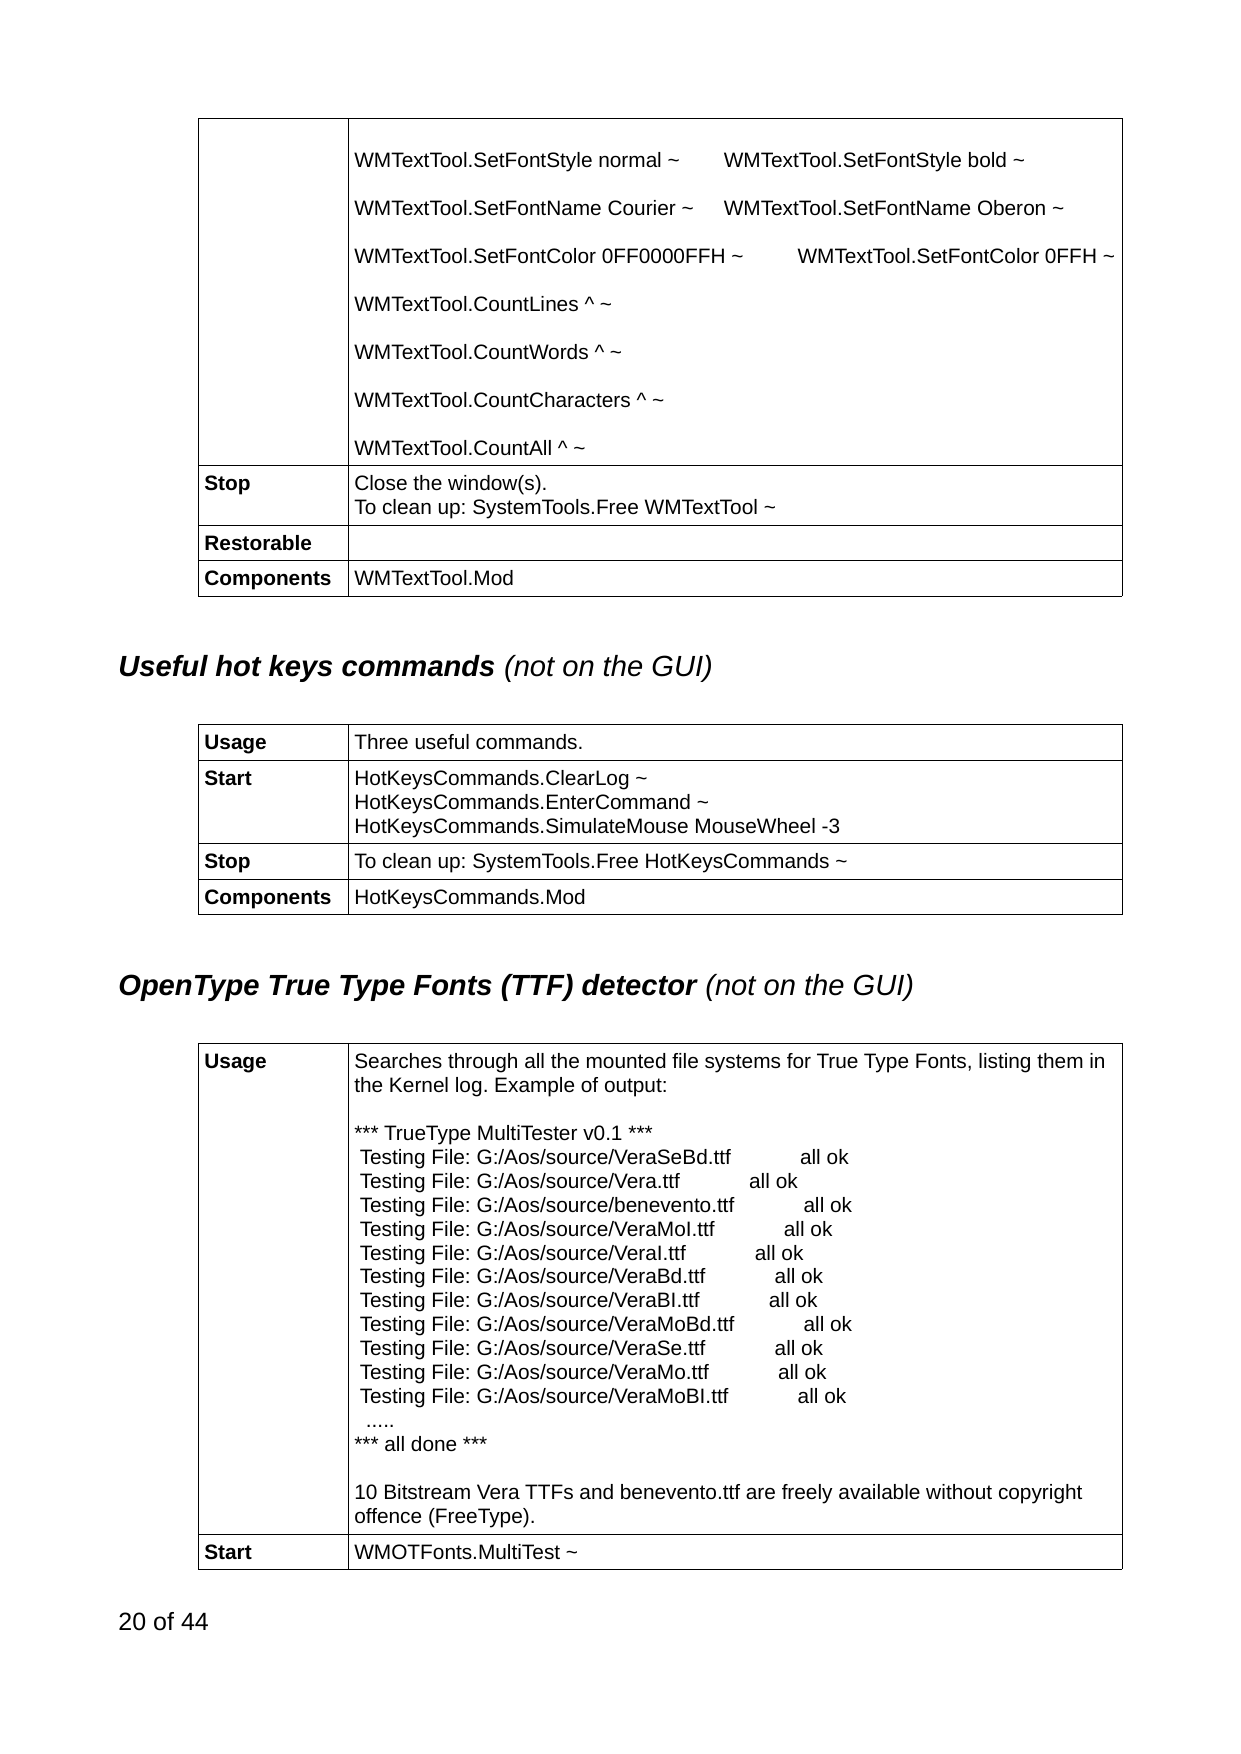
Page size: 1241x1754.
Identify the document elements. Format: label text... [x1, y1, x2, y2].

table_cell Stop [199, 466, 348, 524]
table_cell Start [199, 1535, 348, 1569]
table_cell Close the window(s). To clean up: SystemTools.Free WMTextTool ~ [349, 466, 1122, 524]
table_cell Restorable [199, 526, 348, 560]
table_cell [199, 119, 348, 465]
table_cell WMOTFonts.MultiTest ~ [349, 1535, 1122, 1569]
table_header Usage [199, 725, 348, 760]
table_cell HotKeysCommands.Mod [349, 880, 1122, 914]
subtitle OpenType True Type Fonts (TTF) detector (not on the GUI) [118, 968, 1122, 1002]
subtitle Useful hot keys commands (not on the GUI) [118, 649, 1122, 683]
table_header Searches through all the mounted file systems for True Type Fonts, listing them in the Kernel log. Example of output: *** TrueType MultiTester v0.1 *** Testing File: G:/Aos/source/VeraSeBd.ttf all ok Testing File: G:/Aos/source/Vera.ttf all ok Testing File: G:/Aos/source/benevento.ttf all ok Testing File: G:/Aos/source/VeraMoI.ttf all ok Testing File: G:/Aos/source/VeraI.ttf all ok Testing File: G:/Aos/source/VeraBd.ttf all ok Testing File: G:/Aos/source/VeraBI.ttf all ok Testing File: G:/Aos/source/VeraMoBd.ttf all ok Testing File: G:/Aos/source/VeraSe.ttf all ok Testing File: G:/Aos/source/VeraMo.ttf all ok Testing File: G:/Aos/source/VeraMoBI.ttf all ok ..... *** all done *** 10 Bitstream Vera TTFs and benevento.ttf are freely available without copyright offence (FreeType). [349, 1044, 1122, 1534]
table_cell Start [199, 761, 348, 843]
table_cell WMTextTool.SetFontStyle normal ~ WMTextTool.SetFontStyle bold ~ WMTextTool.SetFontName Courier ~ WMTextTool.SetFontName Oberon ~ WMTextTool.SetFontColor 0FF0000FFH ~ WMTextTool.SetFontColor 0FFH ~ WMTextTool.CountLines ^ ~ WMTextTool.CountWords ^ ~ WMTextTool.CountCharacters ^ ~ WMTextTool.CountAll ^ ~ [349, 119, 1122, 465]
table_header Three useful commands. [349, 725, 1122, 760]
table_header Usage [199, 1044, 348, 1534]
table_cell WMTextTool.Mod [349, 561, 1122, 596]
table_cell HotKeysCommands.ClearLog ~ HotKeysCommands.EnterCommand ~ HotKeysCommands.SimulateMouse MouseWheel -3 [349, 761, 1122, 843]
table_cell Components [199, 880, 348, 914]
table_cell To clean up: SystemTools.Free HotKeysCommands ~ [349, 844, 1122, 879]
table_cell [349, 526, 1122, 560]
table_cell Components [199, 561, 348, 596]
table_cell Stop [199, 844, 348, 879]
